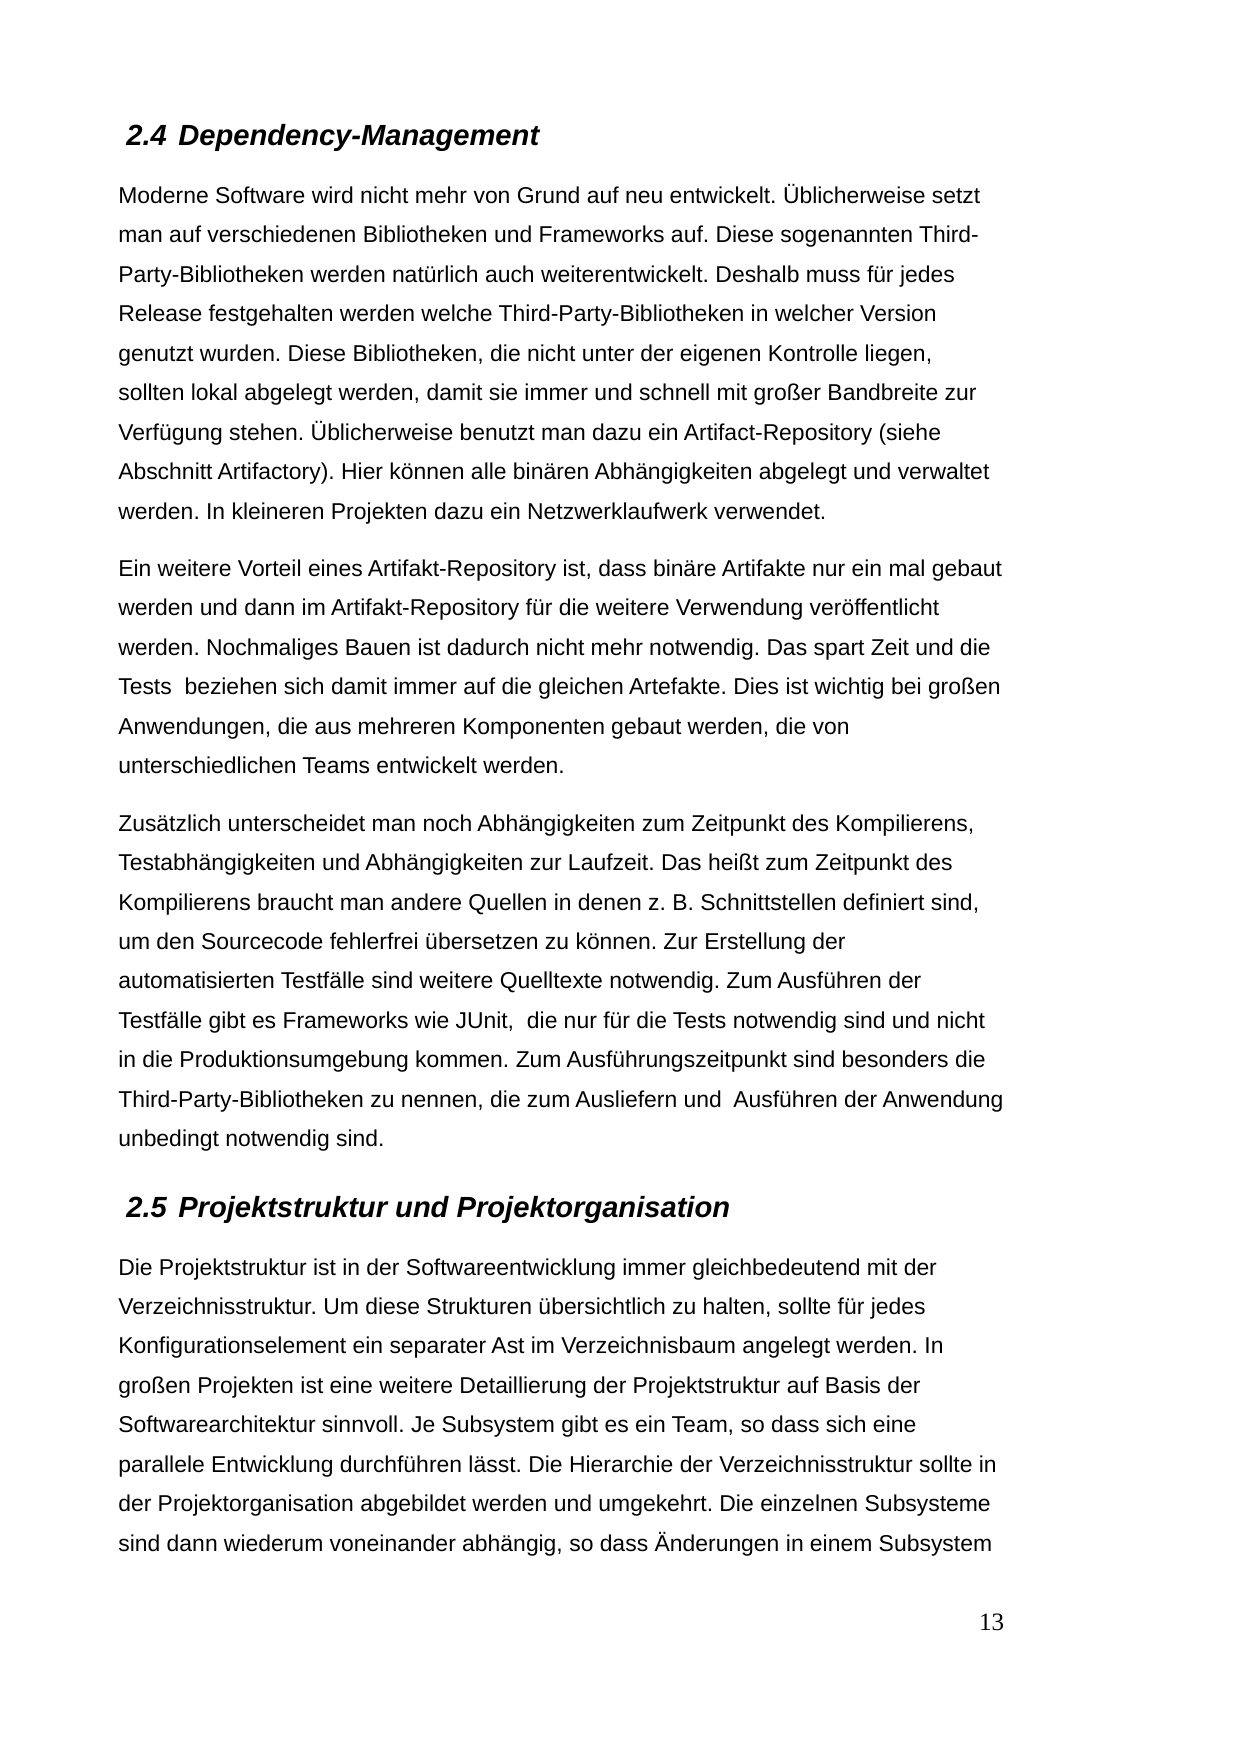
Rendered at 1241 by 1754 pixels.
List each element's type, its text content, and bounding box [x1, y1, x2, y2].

text Zusätzlich unterscheidet man noch Abhängigkeiten zum Zeitpunkt des Kompilierens, Testabhängigkeiten und Abhängigkeiten zur Laufzeit. Das heißt zum Zeitpunkt des Kompilierens braucht man andere Quellen in denen z. B. Schnittstellen definiert sind, um den Sourcecode fehlerfrei übersetzen zu können. Zur Erstellung der automatisierten Testfälle sind weitere Quelltexte notwendig. Zum Ausführen der Testfälle gibt es Frameworks wie JUnit, die nur für die Tests notwendig sind und nicht in die Produktionsumgebung kommen. Zum Ausführungszeitpunkt sind besonders die Third-Party-Bibliotheken zu nennen, die zum Ausliefern und Ausführen der Anwendung unbedingt notwendig sind. [118, 809, 1004, 1152]
text Moderne Software wird nicht mehr von Grund auf neu entwickelt. Üblicherweise setzt man auf verschiedenen Bibliotheken und Frameworks auf. Diese sogenannten Third-Party-Bibliotheken werden natürlich auch weiterentwickelt. Deshalb muss für jedes Release festgehalten werden welche Third-Party-Bibliotheken in welcher Version genutzt wurden. Diese Bibliotheken, die nicht unter der eigenen Kontrolle liegen, sollten lokal abgelegt werden, damit sie immer und schnell mit großer Bandbreite zur Verfügung stehen. Üblicherweise benutzt man dazu ein Artifact-Repository (siehe Abschnitt Artifactory). Hier können alle binären Abhängigkeiten abgelegt und verwaltet werden. In kleineren Projekten dazu ein Netzwerklaufwerk verwendet. [118, 182, 1004, 524]
text Die Projektstruktur ist in der Softwareentwicklung immer gleichbedeutend mit der Verzeichnisstruktur. Um diese Strukturen übersichtlich zu halten, sollte für jedes Konfigurationselement ein separater Ast im Verzeichnisbaum angelegt werden. In großen Projekten ist eine weitere Detaillierung der Projektstruktur auf Basis der Softwarearchitektur sinnvoll. Je Subsystem gibt es ein Team, so dass sich eine parallele Entwicklung durchführen lässt. Die Hierarchie der Verzeichnisstruktur sollte in der Projektorganisation abgebildet werden und umgekehrt. Die einzelnen Subsysteme sind dann wiederum voneinander abhängig, so dass Änderungen in einem Subsystem [118, 1253, 1004, 1556]
text Ein weitere Vorteil eines Artifakt-Repository ist, dass binäre Artifakte nur ein mal gebaut werden und dann im Artifakt-Repository für die weitere Verwendung veröffentlicht werden. Nochmaliges Bauen ist dadurch nicht mehr notwendig. Das spart Zeit und die Tests beziehen sich damit immer auf die gleichen Artefakte. Dies ist wichtig bei großen Anwendungen, die aus mehreren Komponenten gebaut werden, die von unterschiedlichen Teams entwickelt werden. [118, 555, 1004, 779]
subtitle Dependency-Management [118, 118, 1004, 152]
subtitle Projektstruktur und Projektorganisation [118, 1190, 1004, 1223]
